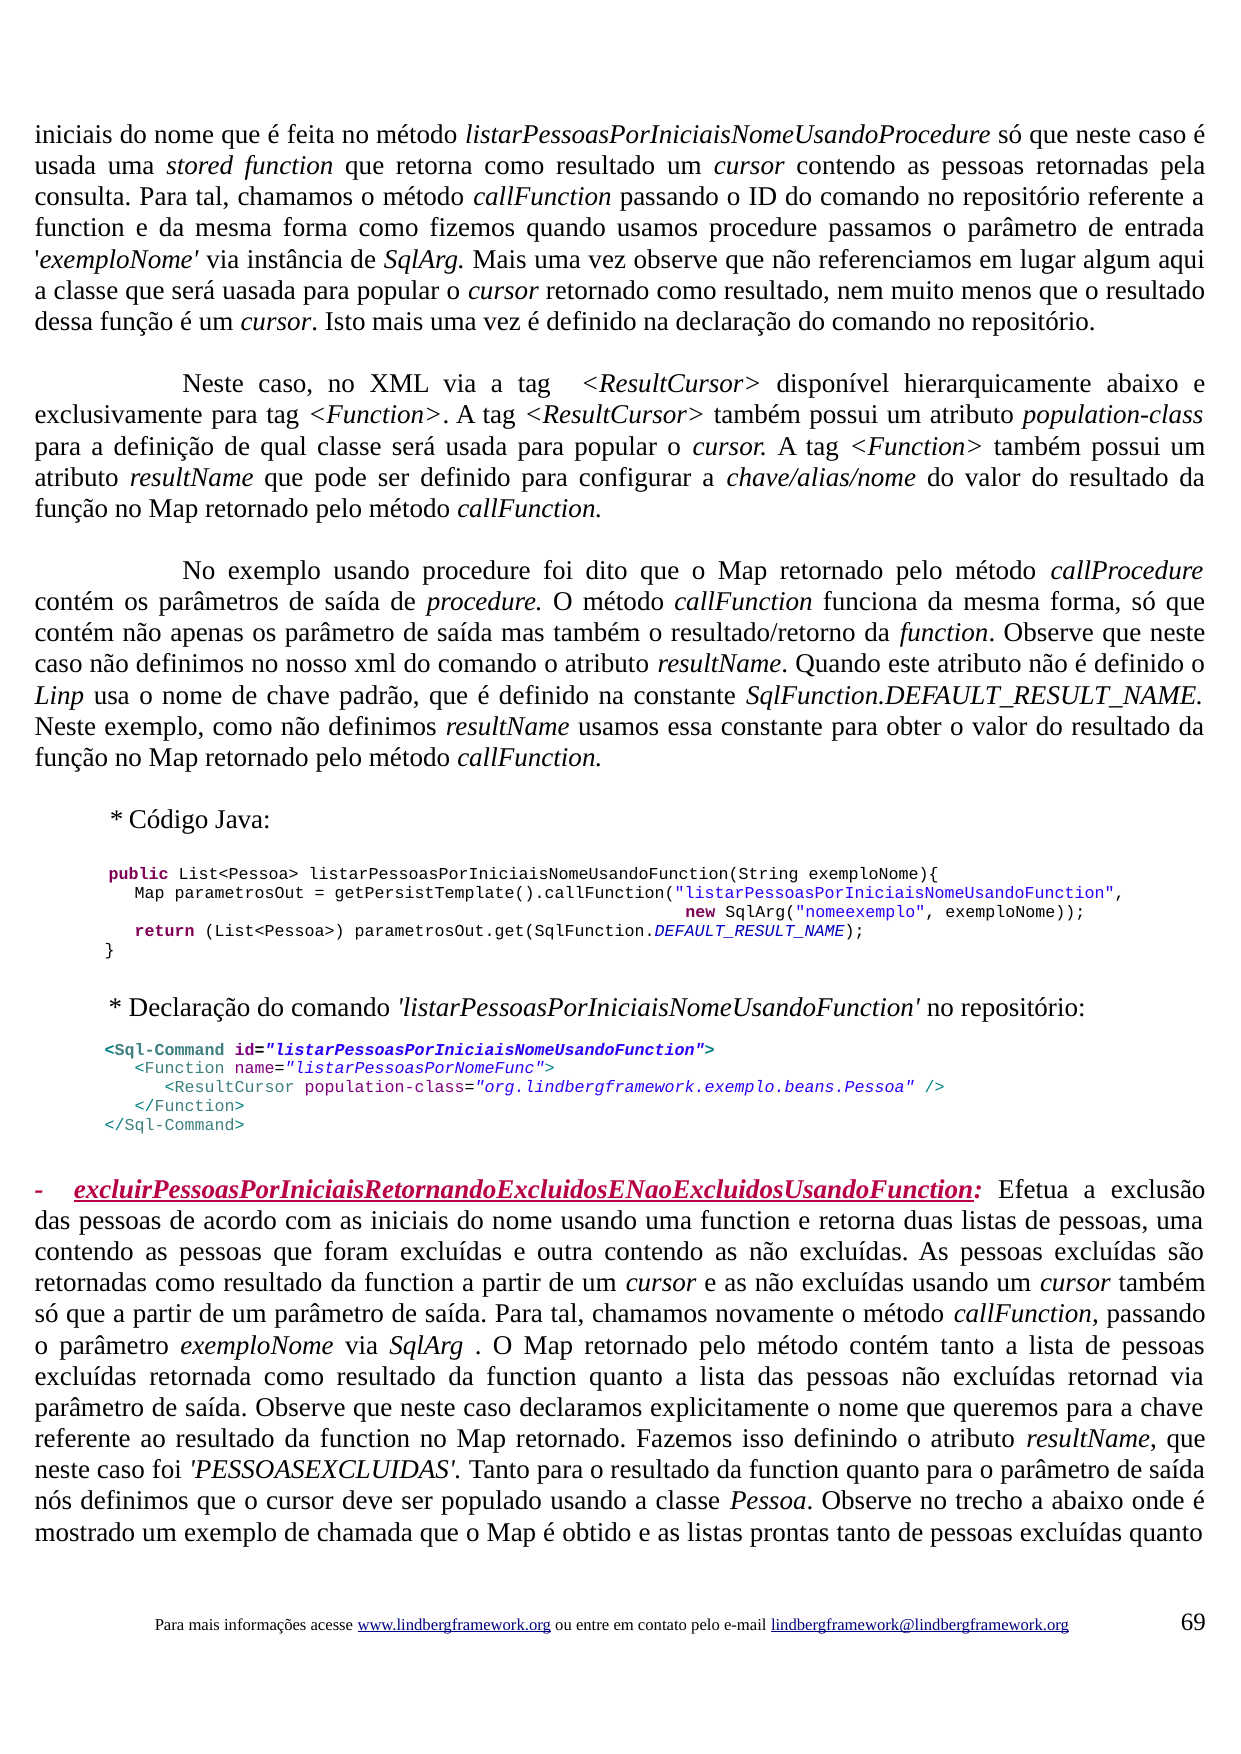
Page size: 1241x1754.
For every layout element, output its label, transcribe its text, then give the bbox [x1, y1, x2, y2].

text return (List<Pessoa>) parametrosOut.get(SqlFunction.DEFAULT_RESULT_NAME); [34, 922, 1206, 941]
text Neste caso, no XML via a tag <ResultCursor> disponível hierarquicamente abaixo e exclusivamente para tag <Function>. A tag <ResultCursor> também possui um atributo population-class para a definição de qual classe será usada para popular o cursor. A tag <Function> também possui um atributo resultName que pode ser definido para configurar a chave/alias/nome do valor do resultado da função no Map retornado pelo método callFunction. [34, 367, 1206, 523]
text </Sql-Command> [34, 1116, 1206, 1135]
text No exemplo usando procedure foi dito que o Map retornado pelo método callProcedure contém os parâmetros de saída de procedure. O método callFunction funciona da mesma forma, só que contém não apenas os parâmetro de saída mas também o resultado/retorno da function. Observe que neste caso não definimos no nosso xml do comando o atributo resultName. Quando este atributo não é definido o Linp usa o nome de chave padrão, que é definido na constante SqlFunction.DEFAULT_RESULT_NAME. Neste exemplo, como não definimos resultName usamos essa constante para obter o valor do resultado da função no Map retornado pelo método callFunction. [34, 554, 1206, 772]
text iniciais do nome que é feita no método listarPessoasPorIniciaisNomeUsandoProcedure só que neste caso é usada uma stored function que retorna como resultado um cursor contendo as pessoas retornadas pela consulta. Para tal, chamamos o método callFunction passando o ID do comando no repositório referente a function e da mesma forma como fizemos quando usamos procedure passamos o parâmetro de entrada 'exemploNome' via instância de SqlArg. Mais uma vez observe que não referenciamos em lugar algum aqui a classe que será uasada para popular o cursor retornado como resultado, nem muito menos que o resultado dessa função é um cursor. Isto mais uma vez é definido na declaração do comando no repositório. [34, 118, 1206, 336]
text </Function> [34, 1098, 1206, 1116]
text <Sql-Command id="listarPessoasPorIniciaisNomeUsandoFunction"> [34, 1041, 1206, 1060]
text - excluirPessoasPorIniciaisRetornandoExcluidosENaoExcluidosUsandoFunction: Efetua a exclusão das pessoas de acordo com as iniciais do nome usando uma function e retorna duas listas de pessoas, uma contendo as pessoas que foram excluídas e outra contendo as não excluídas. As pessoas excluídas são retornadas como resultado da function a partir de um cursor e as não excluídas usando um cursor também só que a partir de um parâmetro de saída. Para tal, chamamos novamente o método callFunction, passando o parâmetro exemploNome via SqlArg . O Map retornado pelo método contém tanto a lista de pessoas excluídas retornada como resultado da function quanto a lista das pessoas não excluídas retornad via parâmetro de saída. Observe que neste caso declaramos explicitamente o nome que queremos para a chave referente ao resultado da function no Map retornado. Fazemos isso definindo o atributo resultName, que neste caso foi 'PESSOASEXCLUIDAS'. Tanto para o resultado da function quanto para o parâmetro de saída nós definimos que o cursor deve ser populado usando a classe Pessoa. Observe no trecho a abaixo onde é mostrado um exemplo de chamada que o Map é obtido e as listas prontas tanto de pessoas excluídas quanto [34, 1173, 1206, 1547]
text <ResultCursor population-class="org.lindbergframework.exemplo.beans.Pessoa" /> [34, 1079, 1206, 1098]
text <Function name="listarPessoasPorNomeFunc"> [34, 1060, 1206, 1079]
text } [34, 941, 1206, 960]
text public List<Pessoa> listarPessoasPorIniciaisNomeUsandoFunction(String exemploNome){ [34, 866, 1206, 884]
text * Código Java: [34, 803, 1206, 834]
text Map parametrosOut = getPersistTemplate().callFunction("listarPessoasPorIniciaisNomeUsandoFunction", [34, 884, 1206, 903]
text * Declaração do comando 'listarPessoasPorIniciaisNomeUsandoFunction' no repositório: [34, 991, 1206, 1022]
text new SqlArg("nomeexemplo", exemploNome)); [34, 903, 1206, 922]
